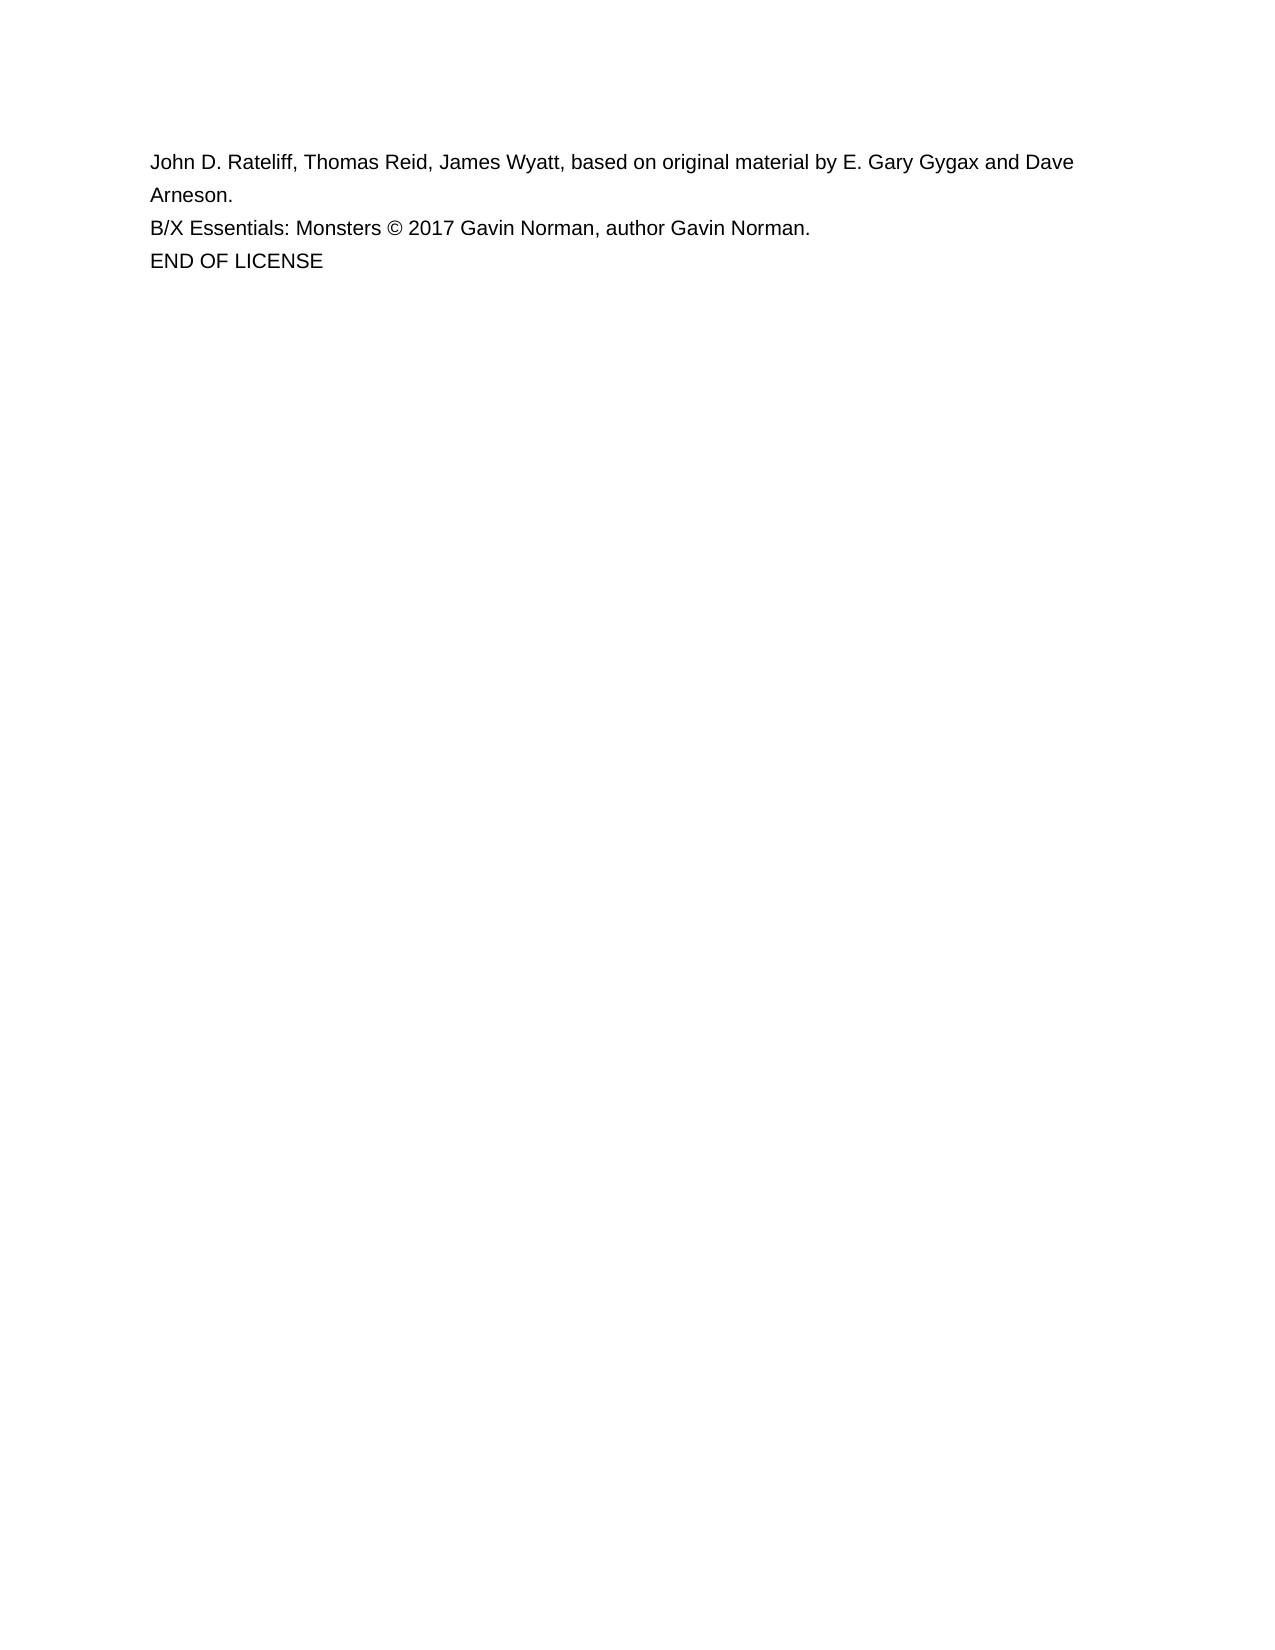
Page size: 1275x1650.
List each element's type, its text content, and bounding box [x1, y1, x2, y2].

text END OF LICENSE [150, 249, 1125, 273]
text John D. Rateliff, Thomas Reid, James Wyatt, based on original material by E. Gary Gygax and Dave Arneson. [150, 150, 1125, 207]
text B/X Essentials: Monsters © 2017 Gavin Norman, author Gavin Norman. [150, 216, 1125, 240]
